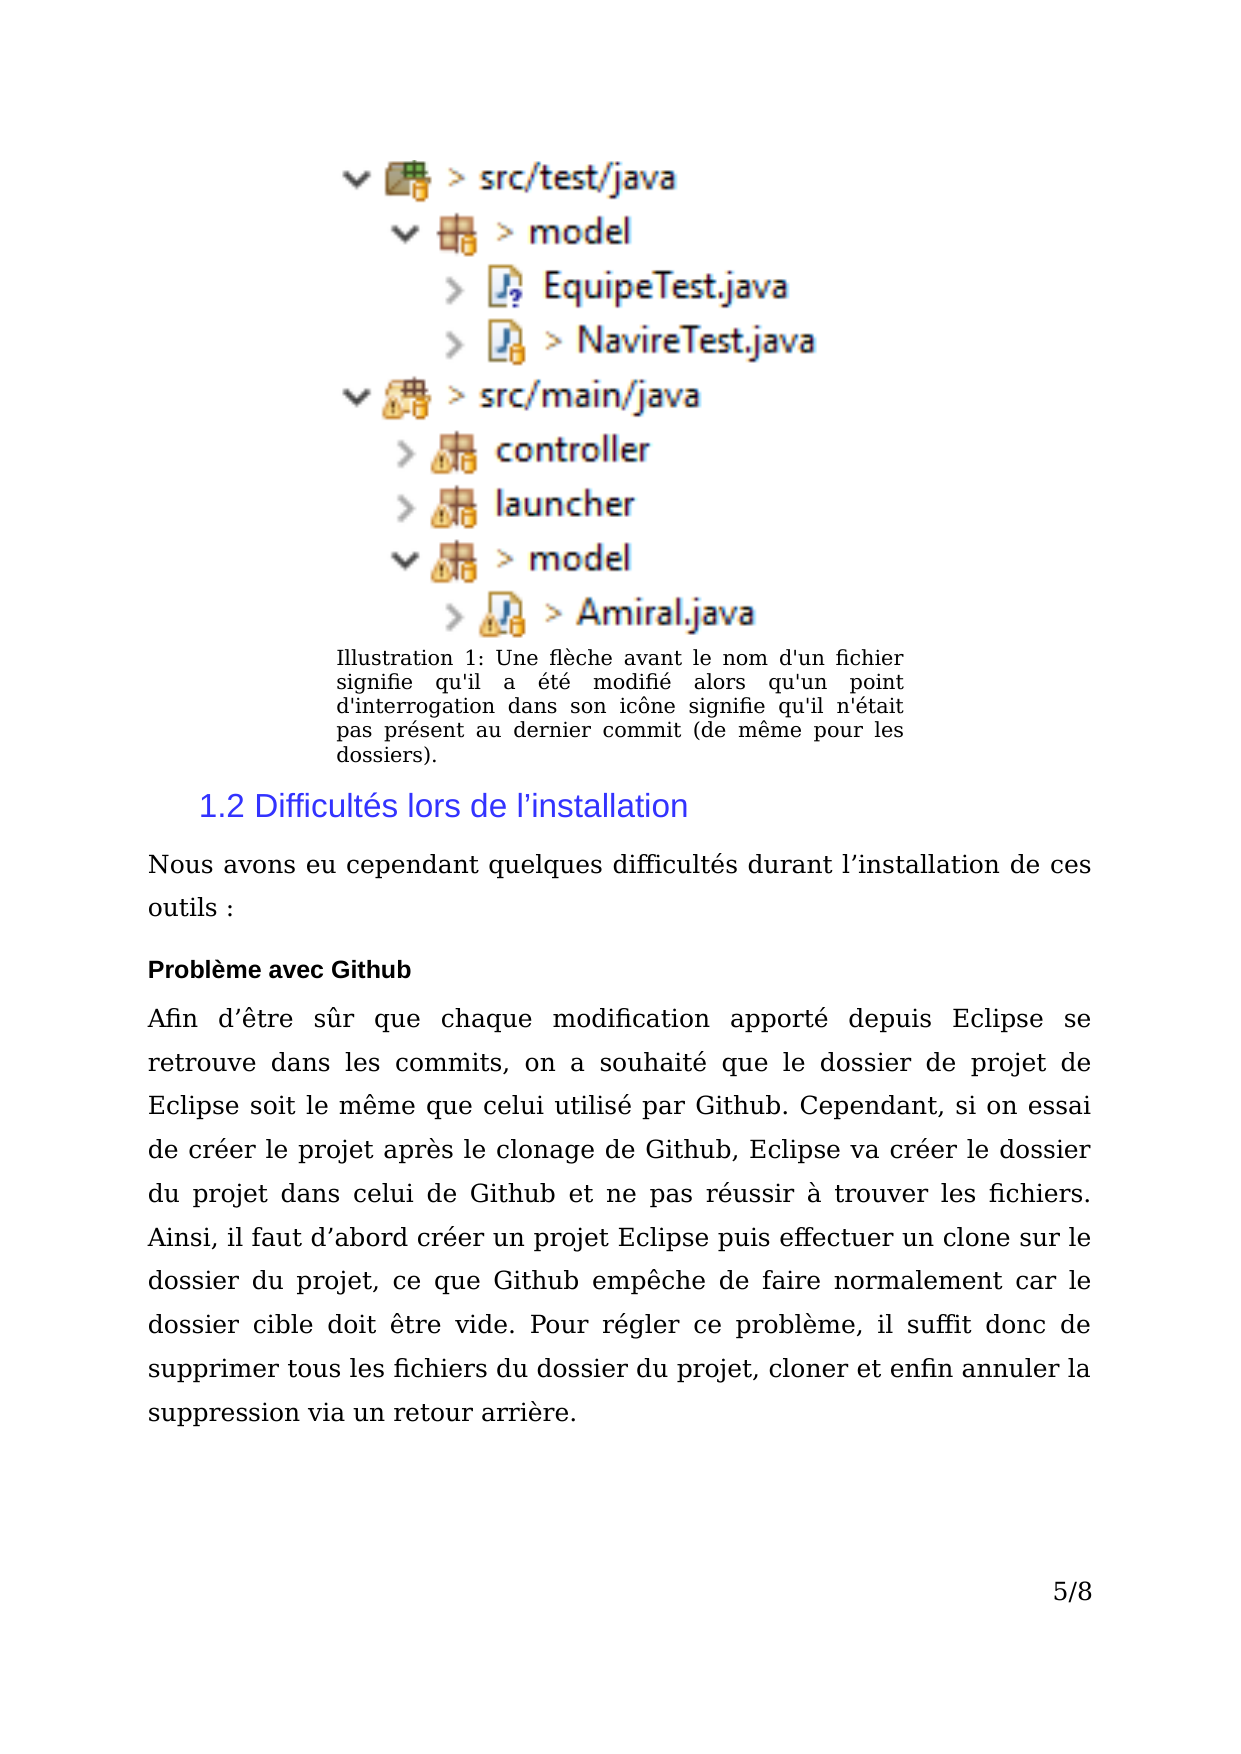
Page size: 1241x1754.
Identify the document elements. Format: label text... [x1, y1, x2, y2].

text Nous avons eu cependant quelques difficultés durant l’installation de ces outils : [148, 850, 1093, 923]
subtitle Difficultés lors de l’installation [192, 148, 1093, 825]
subtitle Problème avec Github [148, 955, 1093, 984]
text Illustration 1: Une flèche avant le nom d'un fichier signifie qu'il a été modifié alors qu'un point d'interrogation dans son icône signifie qu'il n'était pas présent au dernier commit (de même pour les dossiers). [336, 641, 904, 767]
text Afin d’être sûr que chaque modification apporté depuis Eclipse se retrouve dans les commits, on a souhaité que le dossier de projet de Eclipse soit le même que celui utilisé par Github. Cependant, si on essai de créer le projet après le clonage de Github, Eclipse va créer le dossier du projet dans celui de Github et ne pas réussir à trouver les fichiers. Ainsi, il faut d’abord créer un projet Eclipse puis effectuer un clone sur le dossier du projet, ce que Github empêche de faire normalement car le dossier cible doit être vide. Pour régler ce problème, il suffit donc de supprimer tous les fichiers du dossier du projet, cloner et enfin annuler la suppression via un retour arrière. [148, 1004, 1093, 1427]
picture [336, 160, 905, 641]
